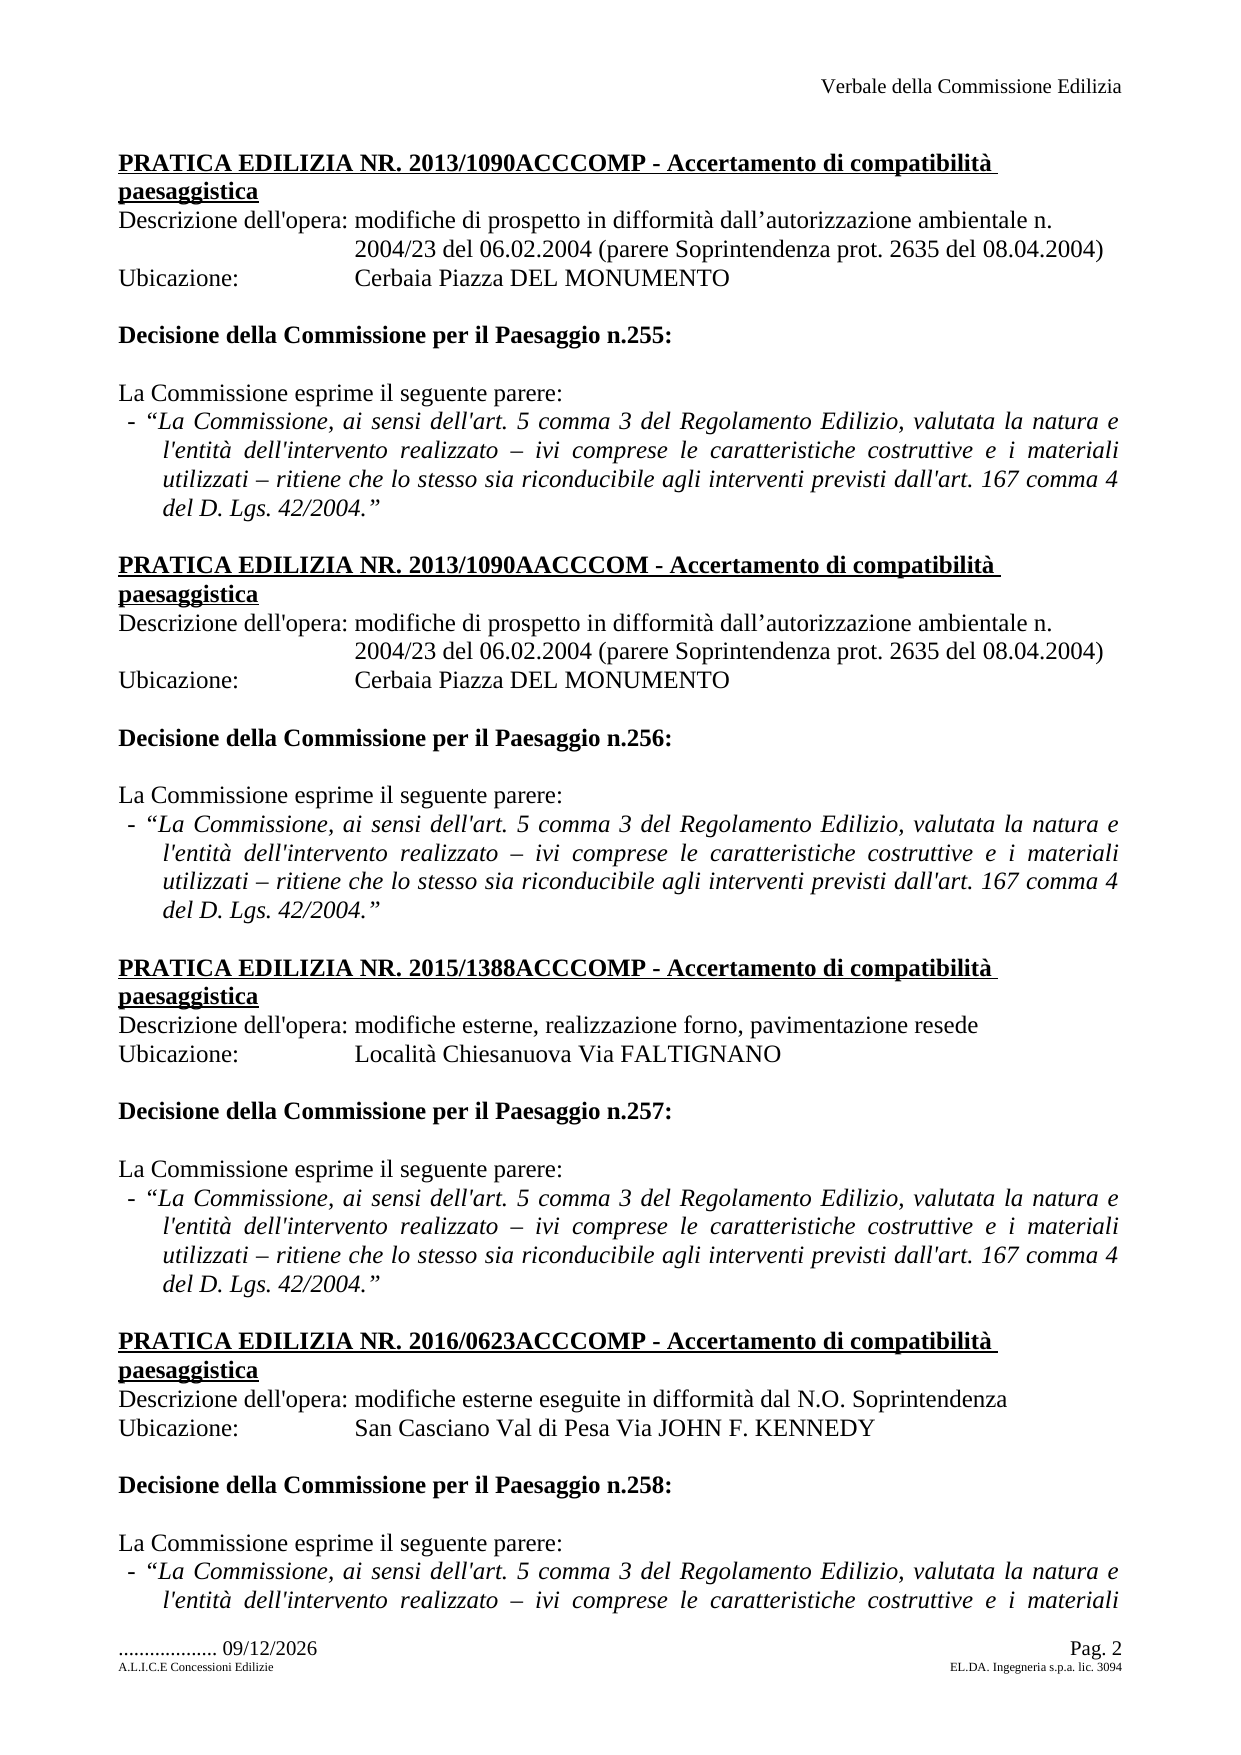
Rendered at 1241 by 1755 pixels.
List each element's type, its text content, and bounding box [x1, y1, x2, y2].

text La Commissione esprime il seguente parere: [118, 378, 1122, 406]
text Descrizione dell'opera: modifiche esterne eseguite in difformità dal N.O. Soprintendenza [118, 1384, 1122, 1413]
text Decisione della Commissione per il Paesaggio n.257: [118, 1096, 1122, 1125]
text La Commissione esprime il seguente parere: [118, 1528, 1122, 1556]
text Ubicazione: Cerbaia Piazza DEL MONUMENTO [118, 665, 1122, 694]
text Decisione della Commissione per il Paesaggio n.258: [118, 1470, 1122, 1499]
text Decisione della Commissione per il Paesaggio n.256: [118, 723, 1122, 751]
text PRATICA EDILIZIA NR. 2013/1090ACCCOMP - Accertamento di compatibilità paesaggistica [118, 148, 1122, 205]
text Descrizione dell'opera: modifiche di prospetto in difformità dall’autorizzazione ambientale n. 2004/23 del 06.02.2004 (parere Soprintendenza prot. 2635 del 08.04.2004) [118, 608, 1122, 665]
text - “La Commissione, ai sensi dell'art. 5 comma 3 del Regolamento Edilizio, valutata la natura e l'entità dell'intervento realizzato – ivi comprese le caratteristiche costruttive e i materiali utilizzati – ritiene che lo stesso sia riconducibile agli interventi previsti dall'art. 167 comma 4 del D. Lgs. 42/2004.” [118, 809, 1122, 924]
text Descrizione dell'opera: modifiche di prospetto in difformità dall’autorizzazione ambientale n. 2004/23 del 06.02.2004 (parere Soprintendenza prot. 2635 del 08.04.2004) [118, 205, 1122, 263]
text PRATICA EDILIZIA NR. 2013/1090AACCCOM - Accertamento di compatibilità paesaggistica [118, 550, 1122, 608]
text PRATICA EDILIZIA NR. 2016/0623ACCCOMP - Accertamento di compatibilità paesaggistica [118, 1326, 1122, 1384]
text - “La Commissione, ai sensi dell'art. 5 comma 3 del Regolamento Edilizio, valutata la natura e l'entità dell'intervento realizzato – ivi comprese le caratteristiche costruttive e i materiali [118, 1556, 1122, 1614]
text Descrizione dell'opera: modifiche esterne, realizzazione forno, pavimentazione resede [118, 1010, 1122, 1039]
text Decisione della Commissione per il Paesaggio n.255: [118, 320, 1122, 349]
text PRATICA EDILIZIA NR. 2015/1388ACCCOMP - Accertamento di compatibilità paesaggistica [118, 953, 1122, 1010]
text La Commissione esprime il seguente parere: [118, 780, 1122, 809]
text Ubicazione: Località Chiesanuova Via FALTIGNANO [118, 1039, 1122, 1068]
text - “La Commissione, ai sensi dell'art. 5 comma 3 del Regolamento Edilizio, valutata la natura e l'entità dell'intervento realizzato – ivi comprese le caratteristiche costruttive e i materiali utilizzati – ritiene che lo stesso sia riconducibile agli interventi previsti dall'art. 167 comma 4 del D. Lgs. 42/2004.” [118, 1183, 1122, 1298]
text La Commissione esprime il seguente parere: [118, 1154, 1122, 1183]
text - “La Commissione, ai sensi dell'art. 5 comma 3 del Regolamento Edilizio, valutata la natura e l'entità dell'intervento realizzato – ivi comprese le caratteristiche costruttive e i materiali utilizzati – ritiene che lo stesso sia riconducibile agli interventi previsti dall'art. 167 comma 4 del D. Lgs. 42/2004.” [118, 406, 1122, 521]
text Ubicazione: Cerbaia Piazza DEL MONUMENTO [118, 263, 1122, 291]
text Ubicazione: San Casciano Val di Pesa Via JOHN F. KENNEDY [118, 1413, 1122, 1441]
